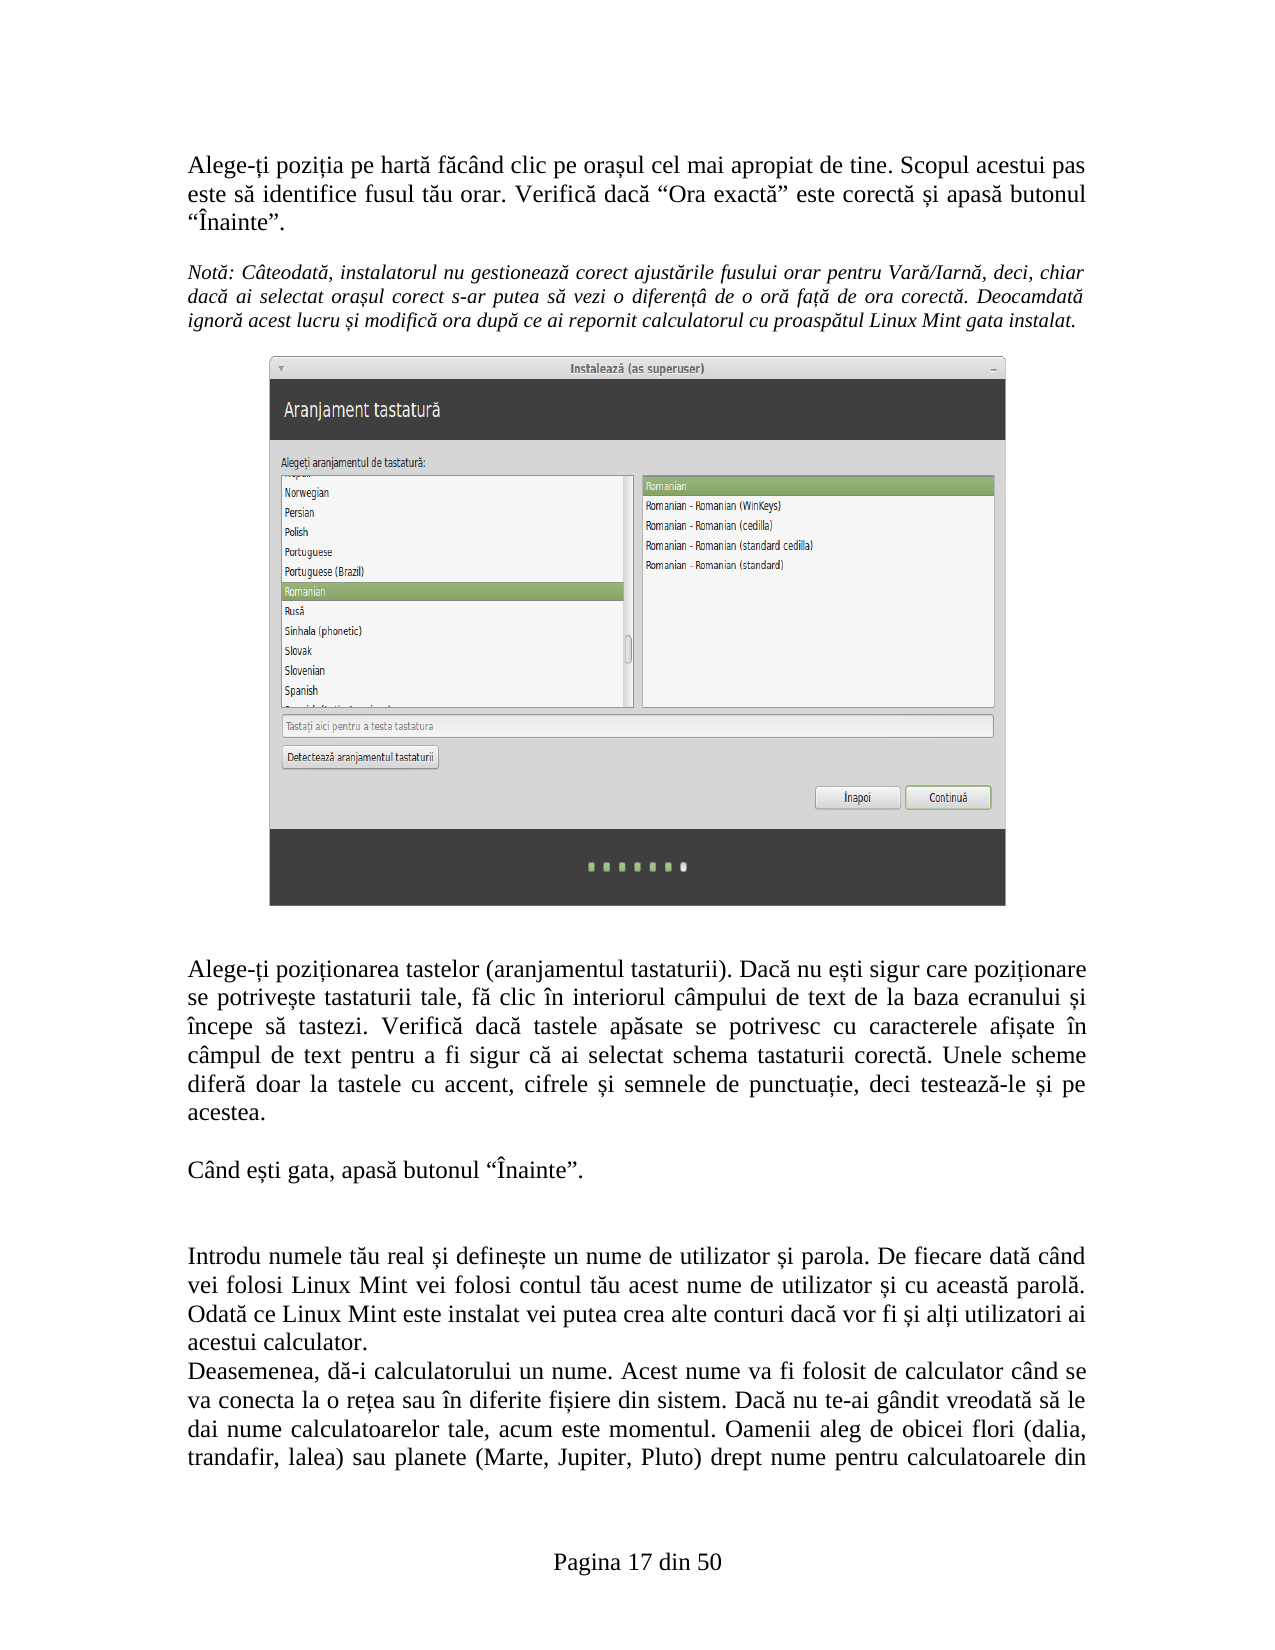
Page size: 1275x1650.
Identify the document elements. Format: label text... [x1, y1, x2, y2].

text Notă: Câteodată, instalatorul nu gestionează corect ajustările fusului orar pentru Vară/Iarnă, deci, chiar dacă ai selectat orașul corect s-ar putea să vezi o diferențâ de o oră față de ora corectă. Deocamdată ignoră acest lucru și modifică ora după ce ai repornit calculatorul cu proaspătul Linux Mint gata instalat. [187, 260, 1087, 332]
text Alege-ți poziția pe hartă făcând clic pe orașul cel mai apropiat de tine. Scopul acestui pas este să identifice fusul tău orar. Verifică dacă “Ora exactă” este corectă și apasă butonul “Înainte”. [187, 150, 1087, 236]
text Deasemenea, dă-i calculatorului un nume. Acest nume va fi folosit de calculator când se va conecta la o rețea sau în diferite fișiere din sistem. Dacă nu te-ai gândit vreodată să le dai nume calculatoarelor tale, acum este momentul. Oamenii aleg de obicei flori (dalia, trandafir, lalea) sau planete (Marte, Jupiter, Pluto) drept nume pentru calculatoarele din [187, 1356, 1087, 1471]
text Când ești gata, apasă butonul “Înainte”. [187, 1155, 1087, 1184]
picture [269, 356, 1006, 906]
text Alege-ți poziționarea tastelor (aranjamentul tastaturii). Dacă nu ești sigur care poziționare se potrivește tastaturii tale, fă clic în interiorul câmpului de text de la baza ecranului și începe să tastezi. Verifică dacă tastele apăsate se potrivesc cu caracterele afișate în câmpul de text pentru a fi sigur că ai selectat schema tastaturii corectă. Unele scheme diferă doar la tastele cu accent, cifrele și semnele de punctuație, deci testează-le și pe acestea. [187, 954, 1087, 1126]
text Introdu numele tău real și definește un nume de utilizator și parola. De fiecare dată când vei folosi Linux Mint vei folosi contul tău acest nume de utilizator și cu această parolă. Odată ce Linux Mint este instalat vei putea crea alte conturi dacă vor fi și alți utilizatori ai acestui calculator. [187, 1241, 1087, 1356]
